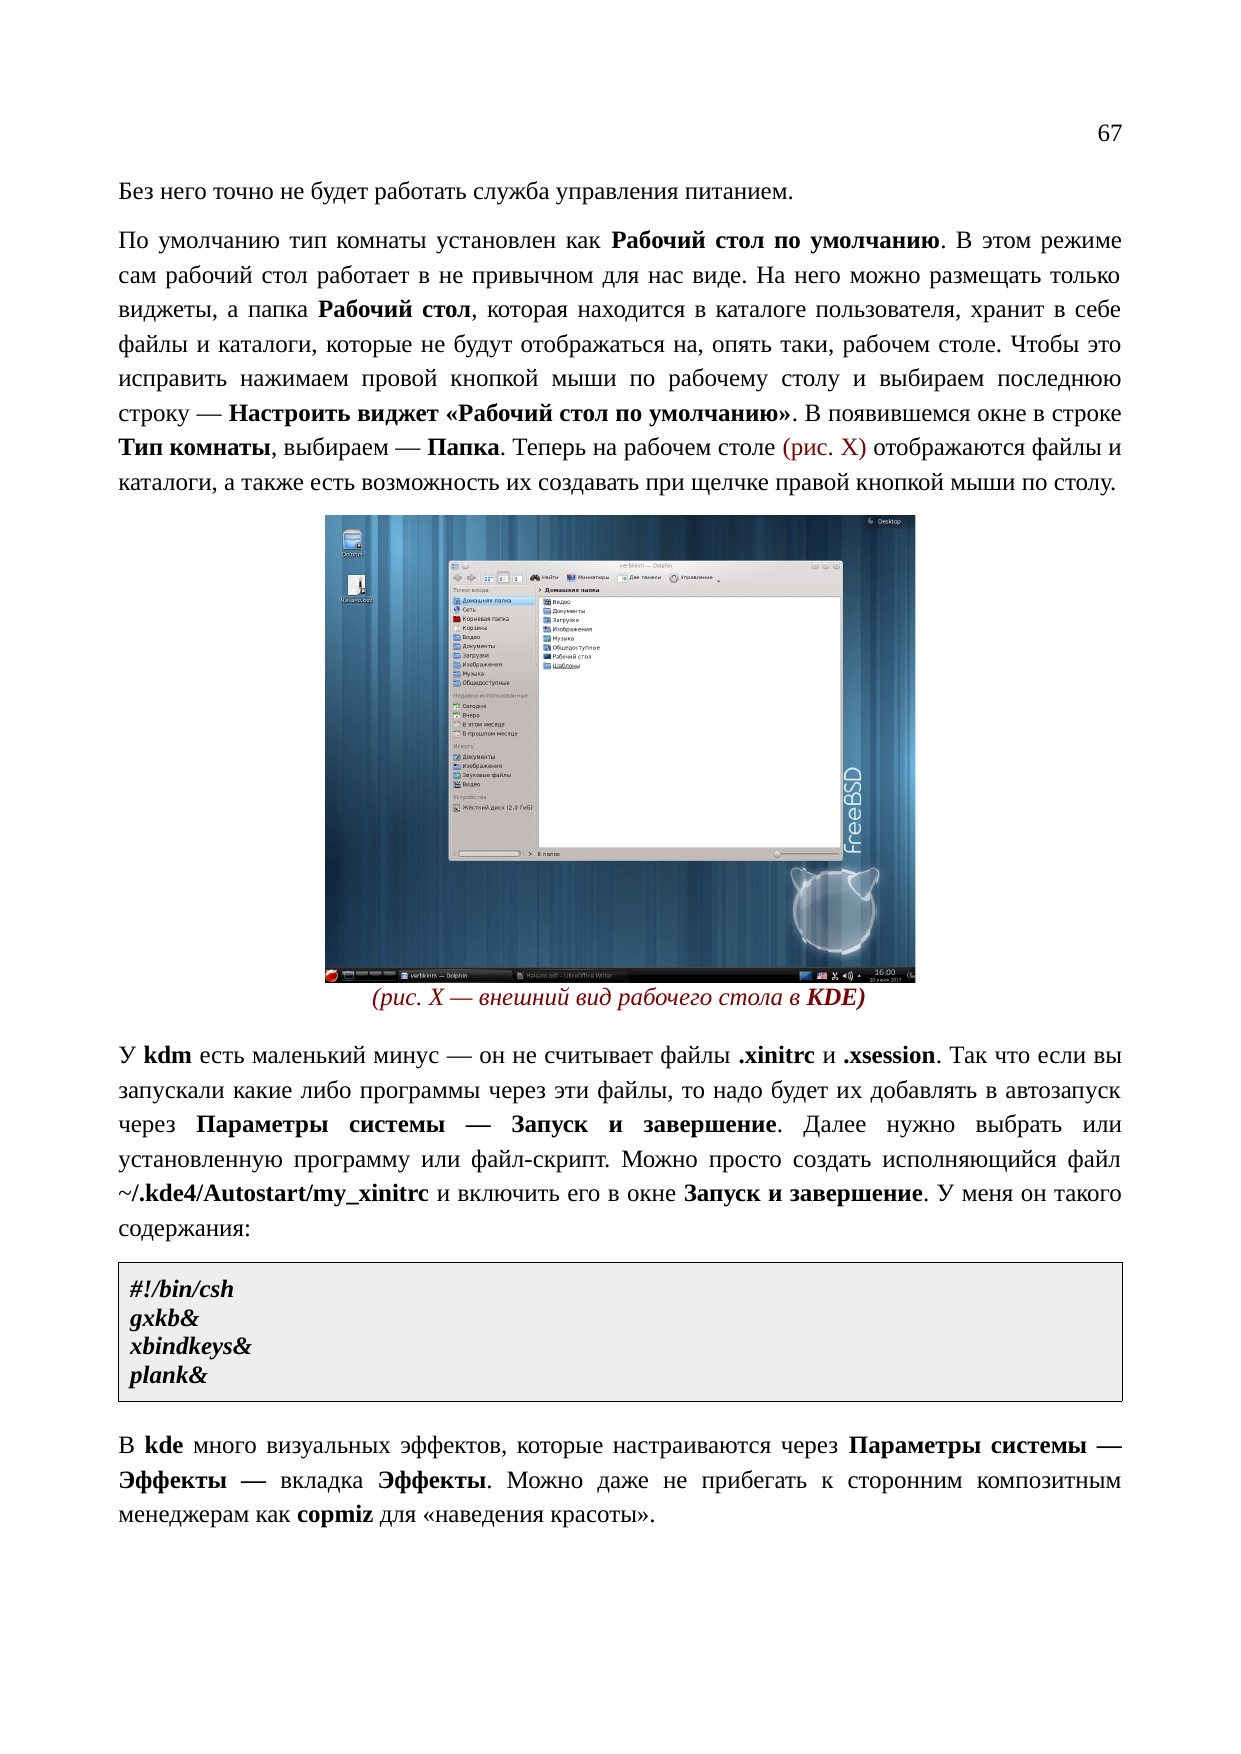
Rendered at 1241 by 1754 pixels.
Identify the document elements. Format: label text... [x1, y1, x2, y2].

text По умолчанию тип комнаты установлен как Рабочий стол по умолчанию. В этом режиме сам рабочий стол работает в не привычном для нас виде. На него можно размещать только виджеты, а папка Рабочий стол, которая находится в каталоге пользователя, хранит в себе файлы и каталоги, которые не будут отображаться на, опять таки, рабочем столе. Чтобы это исправить нажимаем провой кнопкой мыши по рабочему столу и выбираем последнюю строку — Настроить виджет «Рабочий стол по умолчанию». В появившемся окне в строке Тип комнаты, выбираем — Папка. Теперь на рабочем столе (рис. Х) отображаются файлы и каталоги, а также есть возможность их создавать при щелчке правой кнопкой мыши по столу. [118, 225, 1122, 496]
text #!/bin/csh [119, 1263, 1122, 1291]
text plank& [119, 1348, 1122, 1401]
text xbindkeys& [119, 1319, 1122, 1348]
text В kde много визуальных эффектов, которые настраиваются через Параметры системы — Эффекты — вкладка Эффекты. Можно даже не прибегать к сторонним композитным менеджерам как copmiz для «наведения красоты». [118, 1430, 1122, 1528]
picture [325, 515, 916, 983]
text (рис. Х — внешний вид рабочего стола в KDE) [118, 983, 1122, 1011]
text У kdm есть маленький минус — он не считывает файлы .xinitrc и .xsession. Так что если вы запускали какие либо программы через эти файлы, то надо будет их добавлять в автозапуск через Параметры системы — Запуск и завершение. Далее нужно выбрать или установленную программу или файл-скрипт. Можно просто создать исполняющийся файл ~/.kde4/Autostart/my_xinitrc и включить его в окне Запуск и завершение. У меня он такого содержания: [118, 1041, 1122, 1242]
text Без него точно не будет работать служба управления питанием. [118, 176, 1122, 205]
text gxkb& [119, 1291, 1122, 1319]
